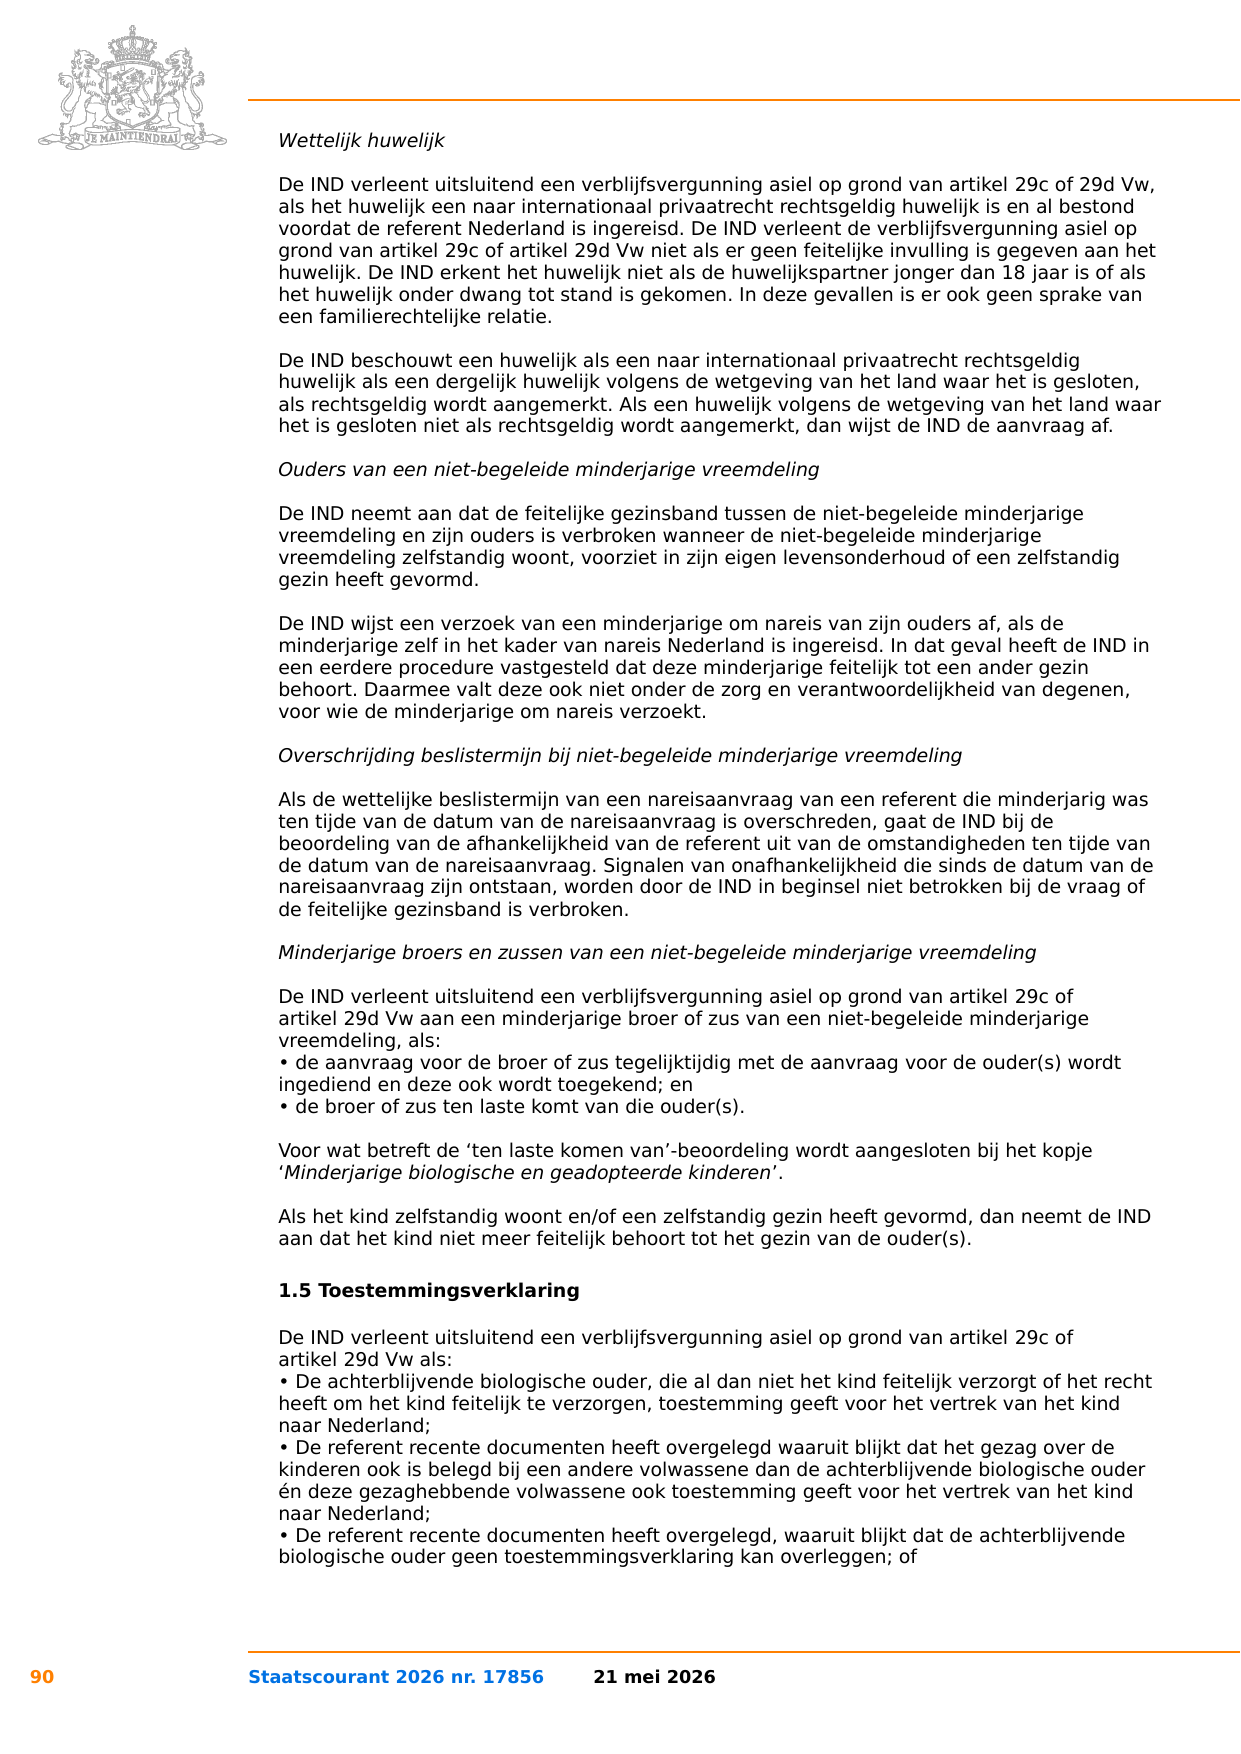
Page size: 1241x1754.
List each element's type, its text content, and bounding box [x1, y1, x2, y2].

text De IND verleent uitsluitend een verblijfsvergunning asiel op grond van artikel 29c of artikel 29d Vw aan een minderjarige broer of zus van een niet-begeleide minderjarige vreemdeling, als: [278, 986, 1163, 1052]
text Als de wettelijke beslistermijn van een nareisaanvraag van een referent die minderjarig was ten tijde van de datum van de nareisaanvraag is overschreden, gaat de IND bij de beoordeling van de afhankelijkheid van de referent uit van de omstandigheden ten tijde van de datum van de nareisaanvraag. Signalen van onafhankelijkheid die sinds de datum van de nareisaanvraag zijn ontstaan, worden door de IND in beginsel niet betrokken bij de vraag of de feitelijke gezinsband is verbroken. [278, 788, 1163, 920]
text De IND verleent uitsluitend een verblijfsvergunning asiel op grond van artikel 29c of artikel 29d Vw als: [278, 1327, 1163, 1371]
subtitle Overschrijding beslistermijn bij niet-begeleide minderjarige vreemdeling [278, 745, 1163, 767]
text De IND beschouwt een huwelijk als een naar internationaal privaatrecht rechtsgeldig huwelijk als een dergelijk huwelijk volgens de wetgeving van het land waar het is gesloten, als rechtsgeldig wordt aangemerkt. Als een huwelijk volgens de wetgeving van het land waar het is gesloten niet als rechtsgeldig wordt aangemerkt, dan wijst de IND de aanvraag af. [278, 349, 1163, 437]
text • de aanvraag voor de broer of zus tegelijktijdig met de aanvraag voor de ouder(s) wordt ingediend en deze ook wordt toegekend; en [278, 1052, 1163, 1096]
text • De referent recente documenten heeft overgelegd, waaruit blijkt dat de achterblijvende biologische ouder geen toestemmingsverklaring kan overleggen; of [278, 1524, 1163, 1568]
text Als het kind zelfstandig woont en/of een zelfstandig gezin heeft gevormd, dan neemt de IND aan dat het kind niet meer feitelijk behoort tot het gezin van de ouder(s). [278, 1206, 1163, 1250]
text De IND verleent uitsluitend een verblijfsvergunning asiel op grond van artikel 29c of 29d Vw, als het huwelijk een naar internationaal privaatrecht rechtsgeldig huwelijk is en al bestond voordat de referent Nederland is ingereisd. De IND verleent de verblijfsvergunning asiel op grond van artikel 29c of artikel 29d Vw niet als er geen feitelijke invulling is gegeven aan het huwelijk. De IND erkent het huwelijk niet als de huwelijkspartner jonger dan 18 jaar is of als het huwelijk onder dwang tot stand is gekomen. In deze gevallen is er ook geen sprake van een familierechtelijke relatie. [278, 174, 1163, 328]
text • De achterblijvende biologische ouder, die al dan niet het kind feitelijk verzorgt of het recht heeft om het kind feitelijk te verzorgen, toestemming geeft voor het vertrek van het kind naar Nederland; [278, 1371, 1163, 1437]
subtitle Wettelijk huwelijk [278, 130, 1163, 152]
text • De referent recente documenten heeft overgelegd waaruit blijkt dat het gezag over de kinderen ook is belegd bij een andere volwassene dan de achterblijvende biologische ouder én deze gezaghebbende volwassene ook toestemming geeft voor het vertrek van het kind naar Nederland; [278, 1437, 1163, 1524]
subtitle Minderjarige broers en zussen van een niet-begeleide minderjarige vreemdeling [278, 942, 1163, 964]
text De IND wijst een verzoek van een minderjarige om nareis van zijn ouders af, als de minderjarige zelf in het kader van nareis Nederland is ingereisd. In dat geval heeft de IND in een eerdere procedure vastgesteld dat deze minderjarige feitelijk tot een ander gezin behoort. Daarmee valt deze ook niet onder de zorg en verantwoordelijkheid van degenen, voor wie de minderjarige om nareis verzoekt. [278, 613, 1163, 723]
text Voor wat betreft de ‘ten laste komen van’-beoordeling wordt aangesloten bij het kopje ‘Minderjarige biologische en geadopteerde kinderen’. [278, 1140, 1163, 1184]
text De IND neemt aan dat de feitelijke gezinsband tussen de niet-begeleide minderjarige vreemdeling en zijn ouders is verbroken wanneer de niet-begeleide minderjarige vreemdeling zelfstandig woont, voorziet in zijn eigen levensonderhoud of een zelfstandig gezin heeft gevormd. [278, 503, 1163, 591]
text • de broer of zus ten laste komt van die ouder(s). [278, 1096, 1163, 1118]
subtitle 1.5 Toestemmingsverklaring [278, 1280, 1163, 1302]
subtitle Ouders van een niet-begeleide minderjarige vreemdeling [278, 459, 1163, 481]
picture [38, 25, 227, 150]
